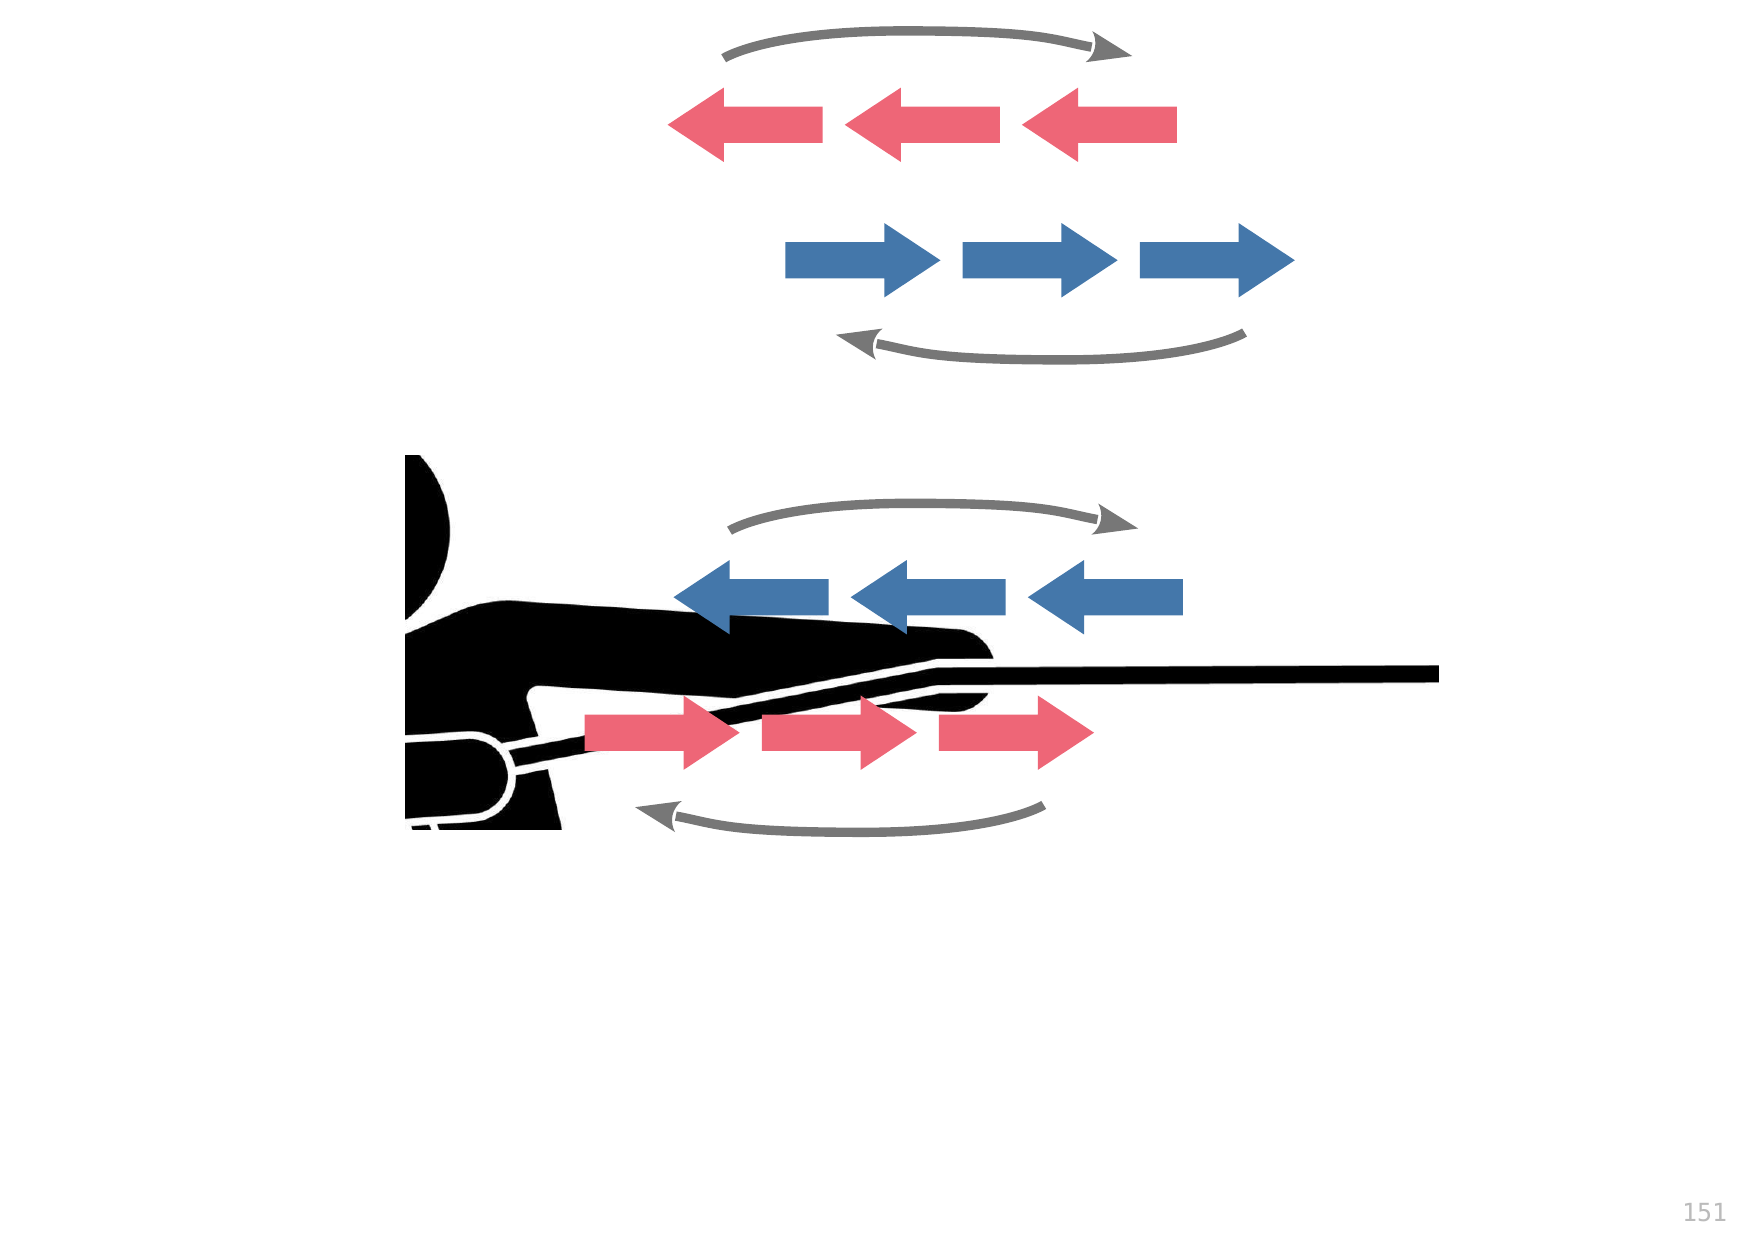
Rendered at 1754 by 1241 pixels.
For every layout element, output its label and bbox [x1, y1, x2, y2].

text_box [850, 560, 1006, 635]
text_box [1027, 560, 1183, 635]
text_box [1021, 87, 1177, 162]
text_box [1139, 223, 1295, 298]
text_box [667, 87, 823, 162]
picture [405, 455, 1439, 830]
text_box [761, 695, 917, 770]
text_box [938, 695, 1095, 770]
text_box [785, 223, 941, 298]
text_box [962, 223, 1118, 298]
text_box [673, 560, 829, 635]
text_box [844, 87, 1000, 162]
text_box [584, 695, 740, 770]
